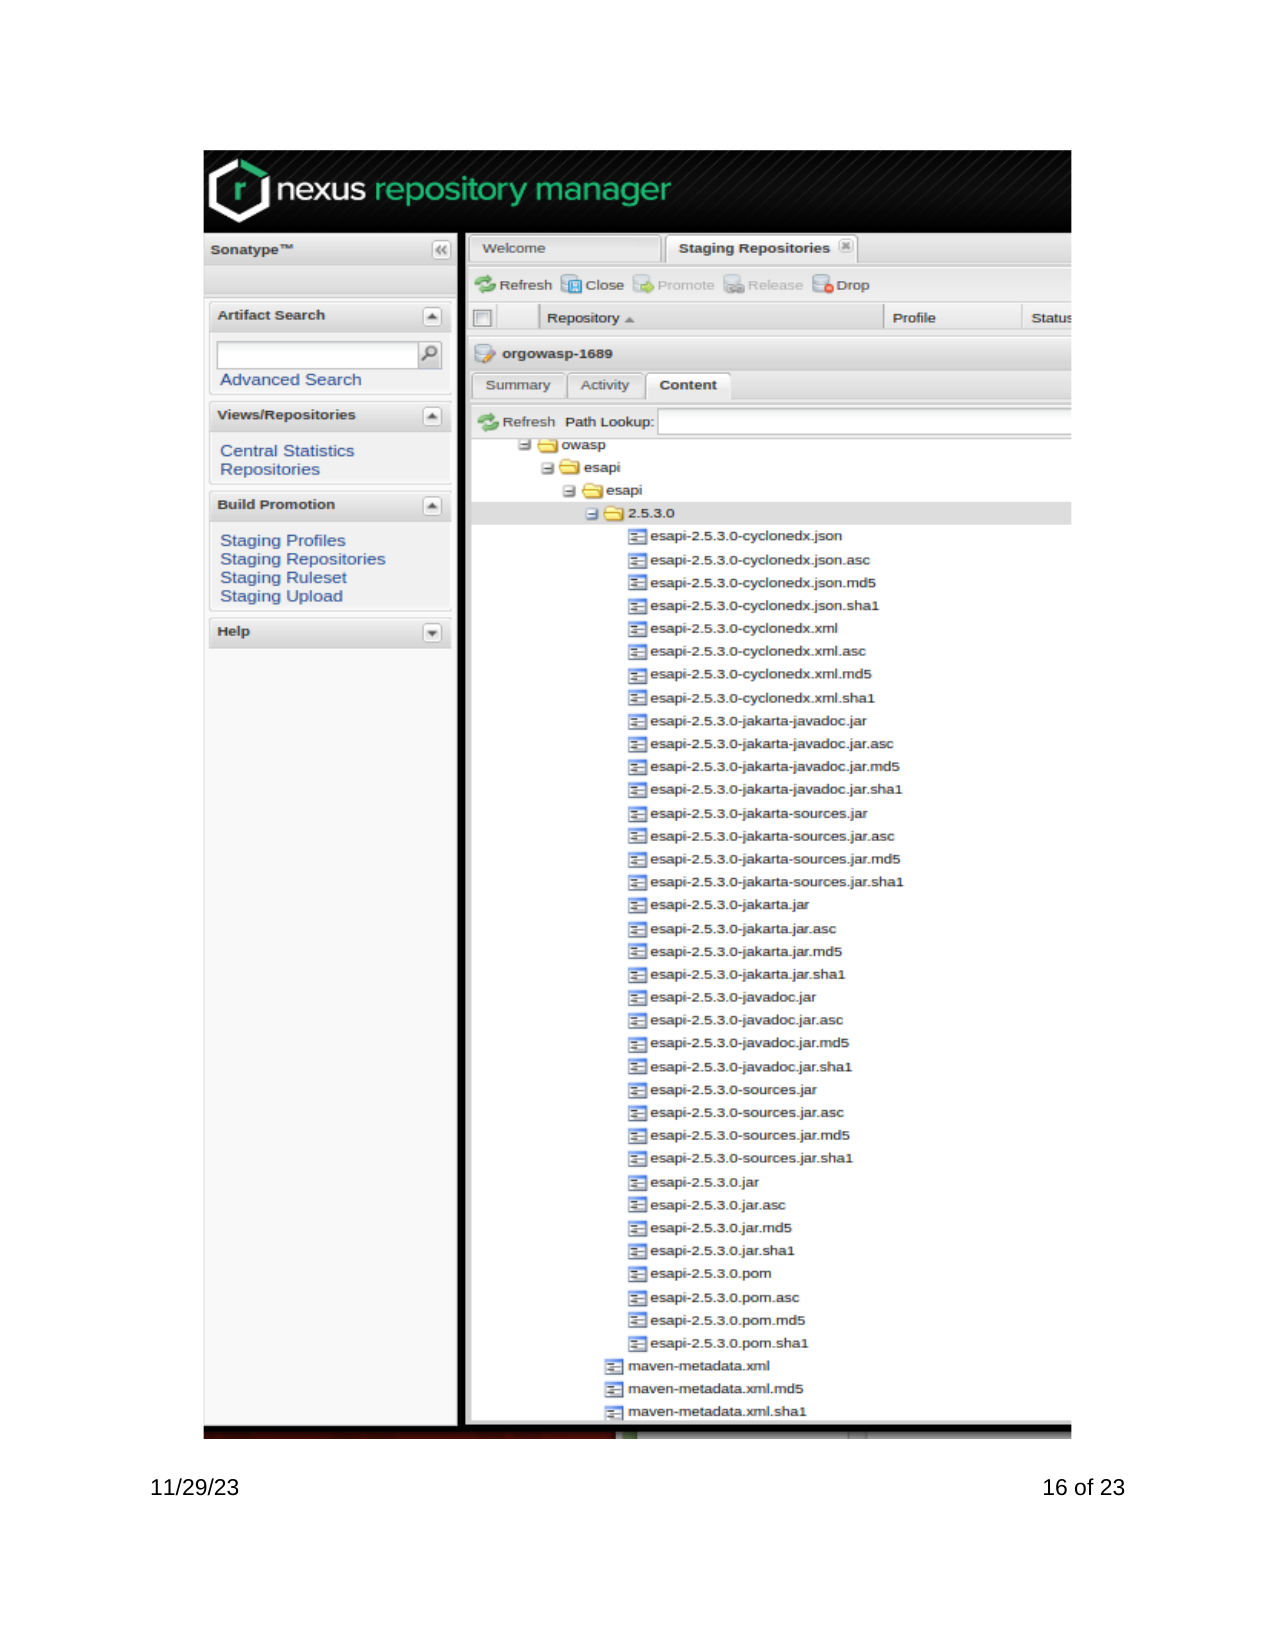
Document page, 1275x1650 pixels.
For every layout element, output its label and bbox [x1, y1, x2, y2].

picture [203, 150, 1072, 1439]
